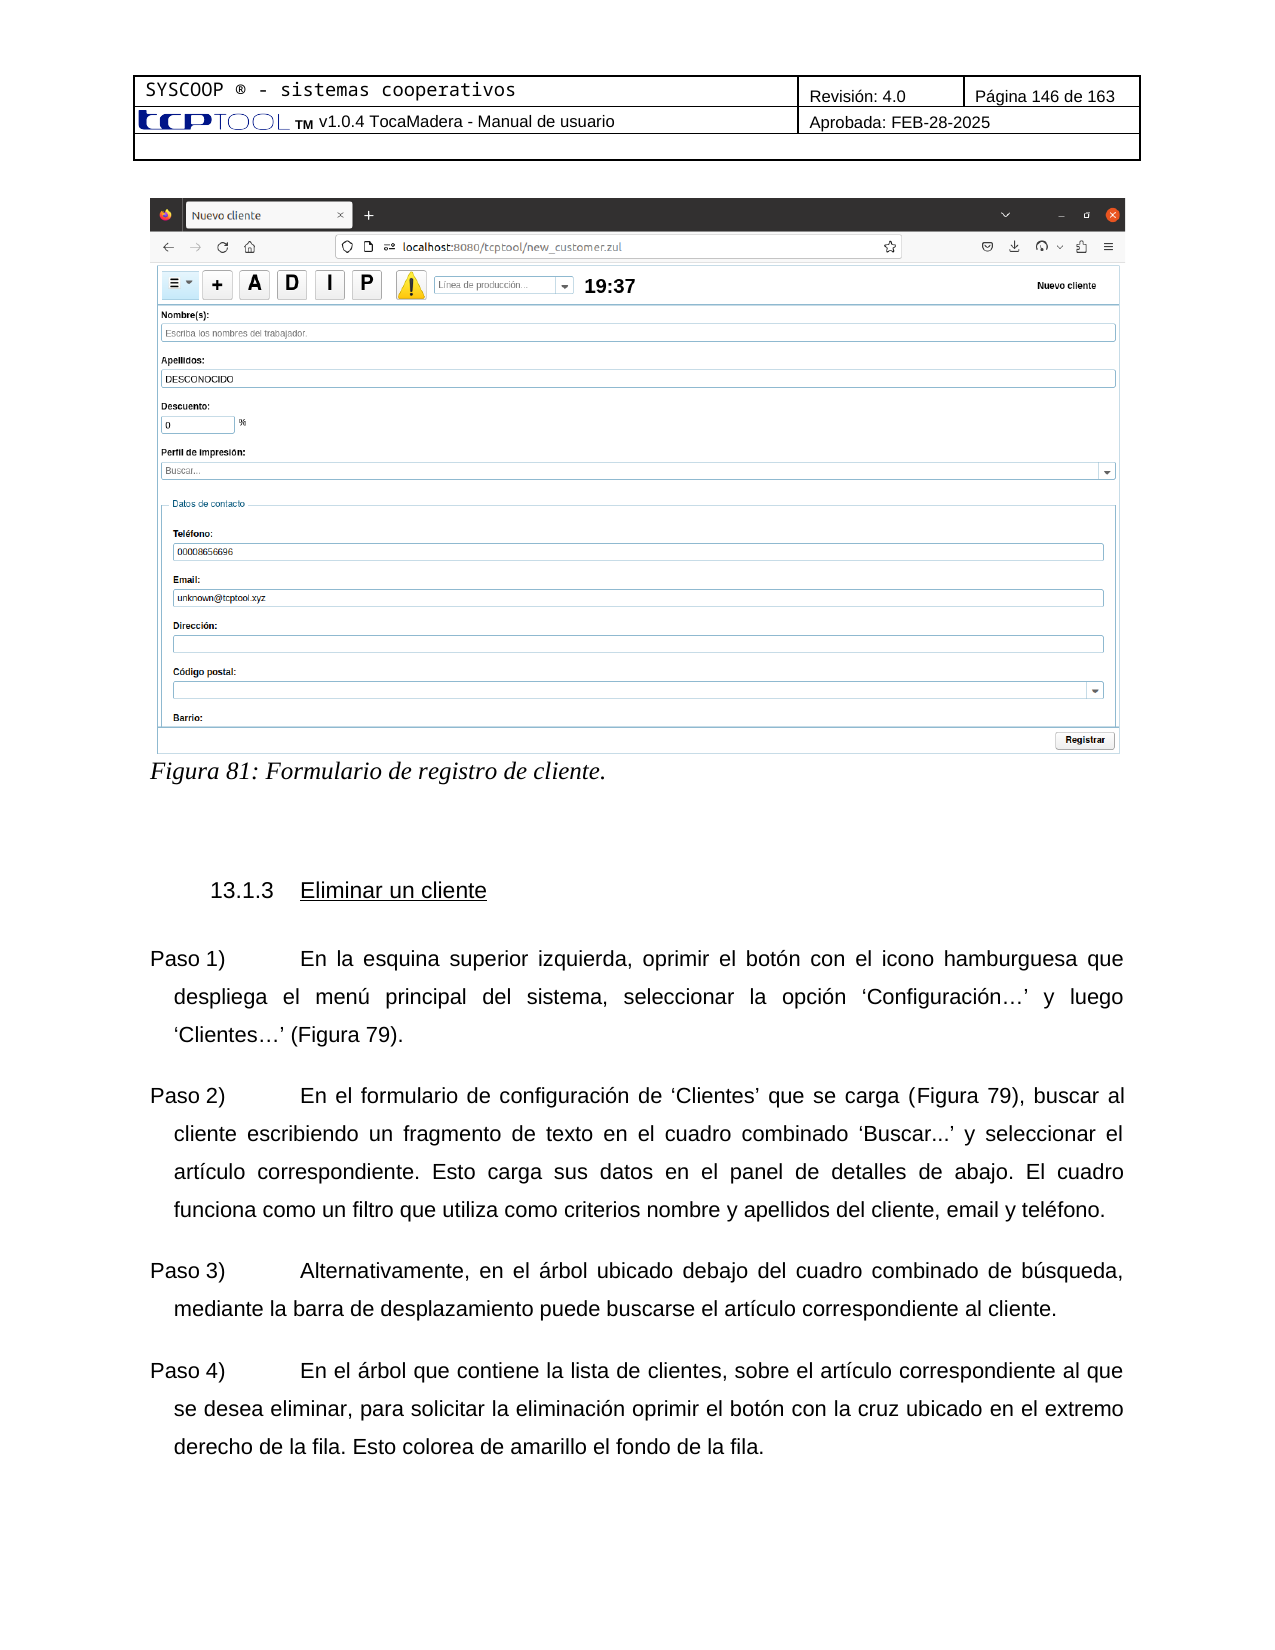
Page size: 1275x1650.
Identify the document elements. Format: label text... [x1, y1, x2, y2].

list Alternativamente, en el árbol ubicado debajo del cuadro combinado de búsqueda, mediante la barra de desplazamiento puede buscarse el artículo correspondiente al cliente. [150, 1258, 1125, 1321]
subtitle Eliminar un cliente [210, 877, 1125, 904]
text Figura 81: Formulario de registro de cliente. [150, 757, 1125, 785]
picture [150, 198, 1125, 757]
list En el árbol que contiene la lista de clientes, sobre el artículo correspondiente al que se desea eliminar, para solicitar la eliminación oprimir el botón con la cruz ubicado en el extremo derecho de la fila. Esto colorea de amarillo el fondo de la fila. [150, 1358, 1125, 1459]
list En el formulario de configuración de ‘Clientes’ que se carga (Figura 79), buscar al cliente escribiendo un fragmento de texto en el cuadro combinado ‘Buscar...’ y seleccionar el artículo correspondiente. Esto carga sus datos en el panel de detalles de abajo. El cuadro funciona como un filtro que utiliza como criterios nombre y apellidos del cliente, email y teléfono. [150, 1083, 1125, 1222]
picture [138, 110, 290, 130]
list En la esquina superior izquierda, oprimir el botón con el icono hamburguesa que despliega el menú principal del sistema, seleccionar la opción ‘Configuración…’ y luego ‘Clientes…’ (Figura 79). [150, 946, 1125, 1047]
